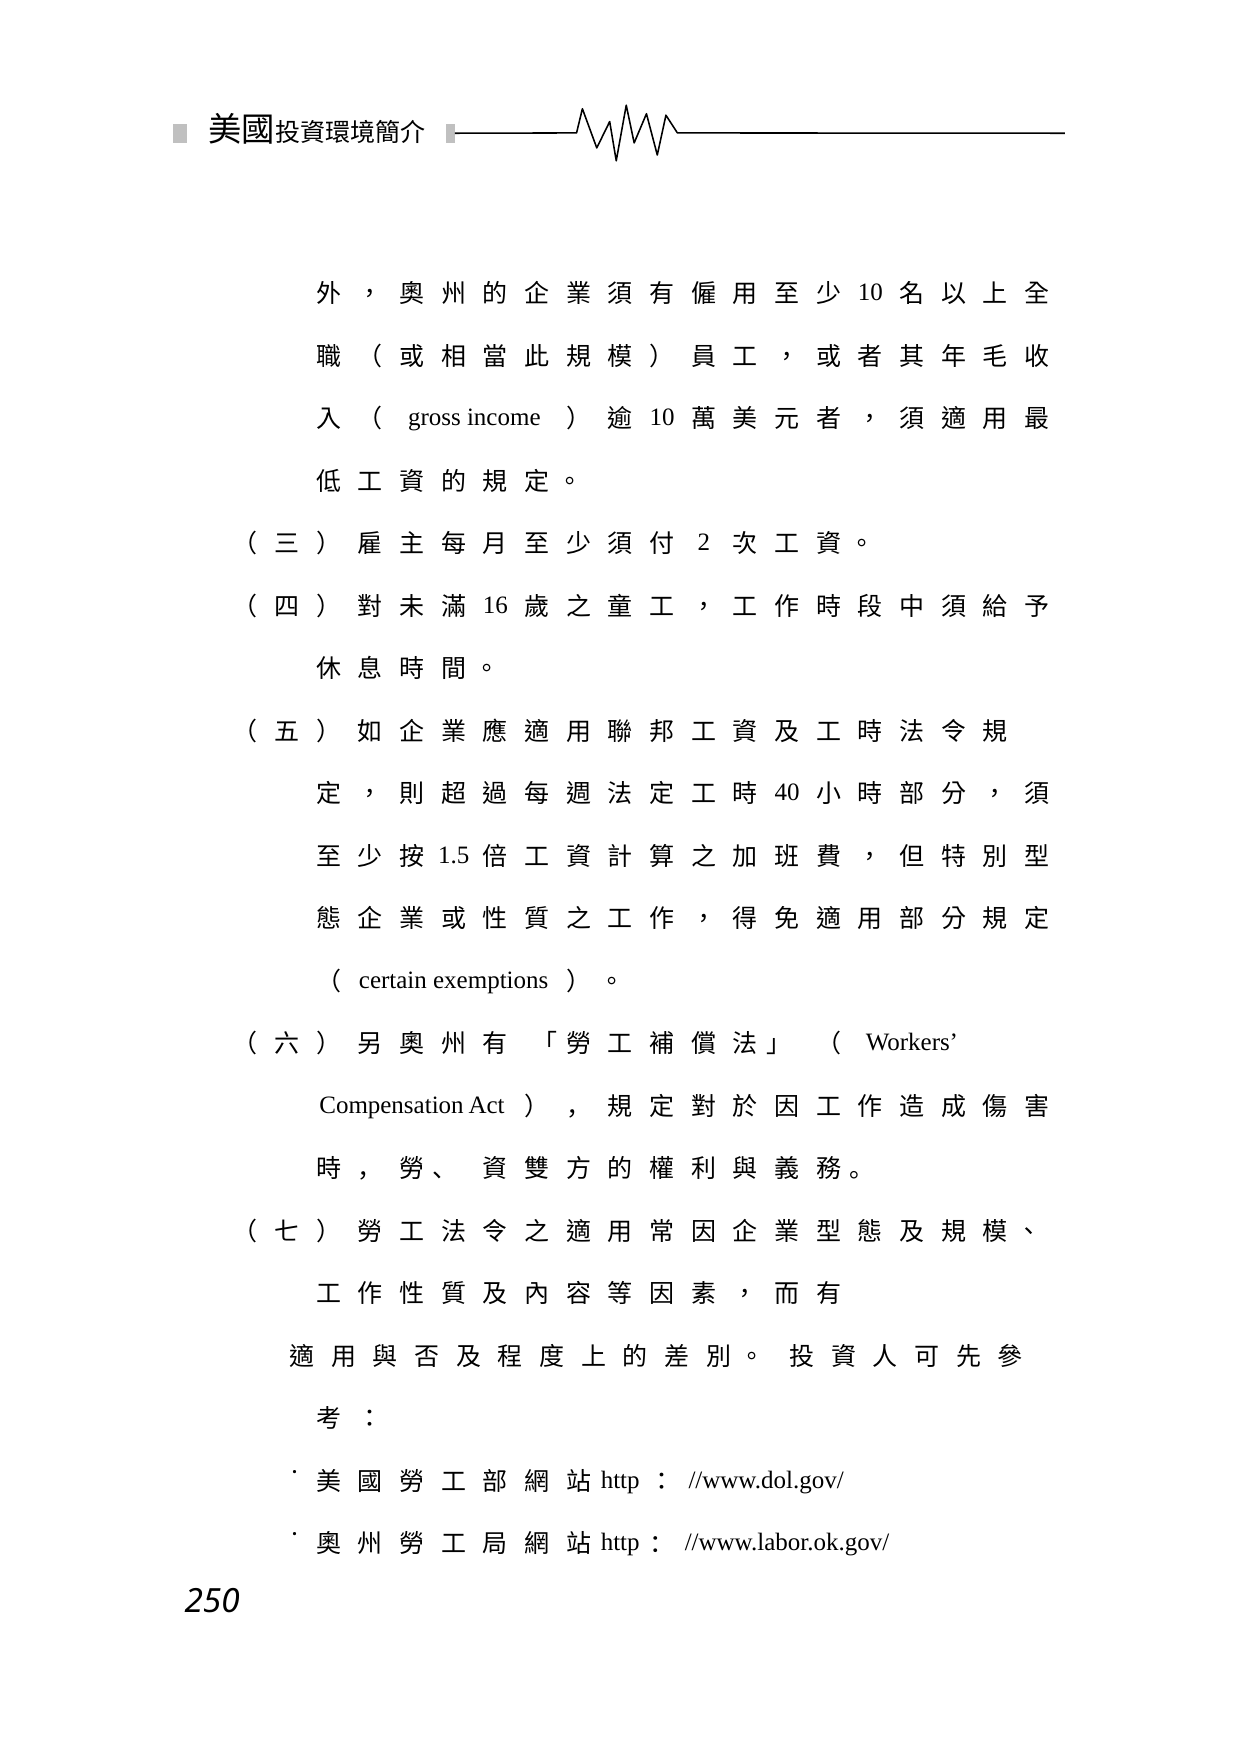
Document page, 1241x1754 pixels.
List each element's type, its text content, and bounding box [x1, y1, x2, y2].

text （七）勞工法令之適用常因企業型態及規模、工作性質及內容等因素，而有 [207, 1188, 1058, 1313]
text （四）對未滿16歲之童工，工作時段中須給予休息時間。 [207, 563, 1058, 688]
text 外，奧州的企業須有僱用至少10名以上全職（或相當此規模）員工，或者其年毛收入（gross income）逾10萬美元者，須適用最低工資的規定。 [207, 250, 1058, 500]
text （六）另奧州有「勞工補償法」（Workers’ Compensation Act），規定對於因工作造成傷害時，勞、資雙方的權利與義務。 [207, 1000, 1058, 1188]
text 適用與否及程度上的差別。投資人可先參考： [207, 1313, 1058, 1438]
text （五）如企業應適用聯邦工資及工時法令規定，則超過每週法定工時40小時部分，須至少按1.5倍工資計算之加班費，但特別型態企業或性質之工作，得免適用部分規定（certain exemptions）。 [207, 688, 1058, 1000]
text ˙美國勞工部網站http：//www.dol.gov/ [207, 1438, 1058, 1500]
text （三）雇主每月至少須付2次工資。 [207, 500, 1058, 563]
text ˙奧州勞工局網站http：//www.labor.ok.gov/ [207, 1500, 1058, 1563]
